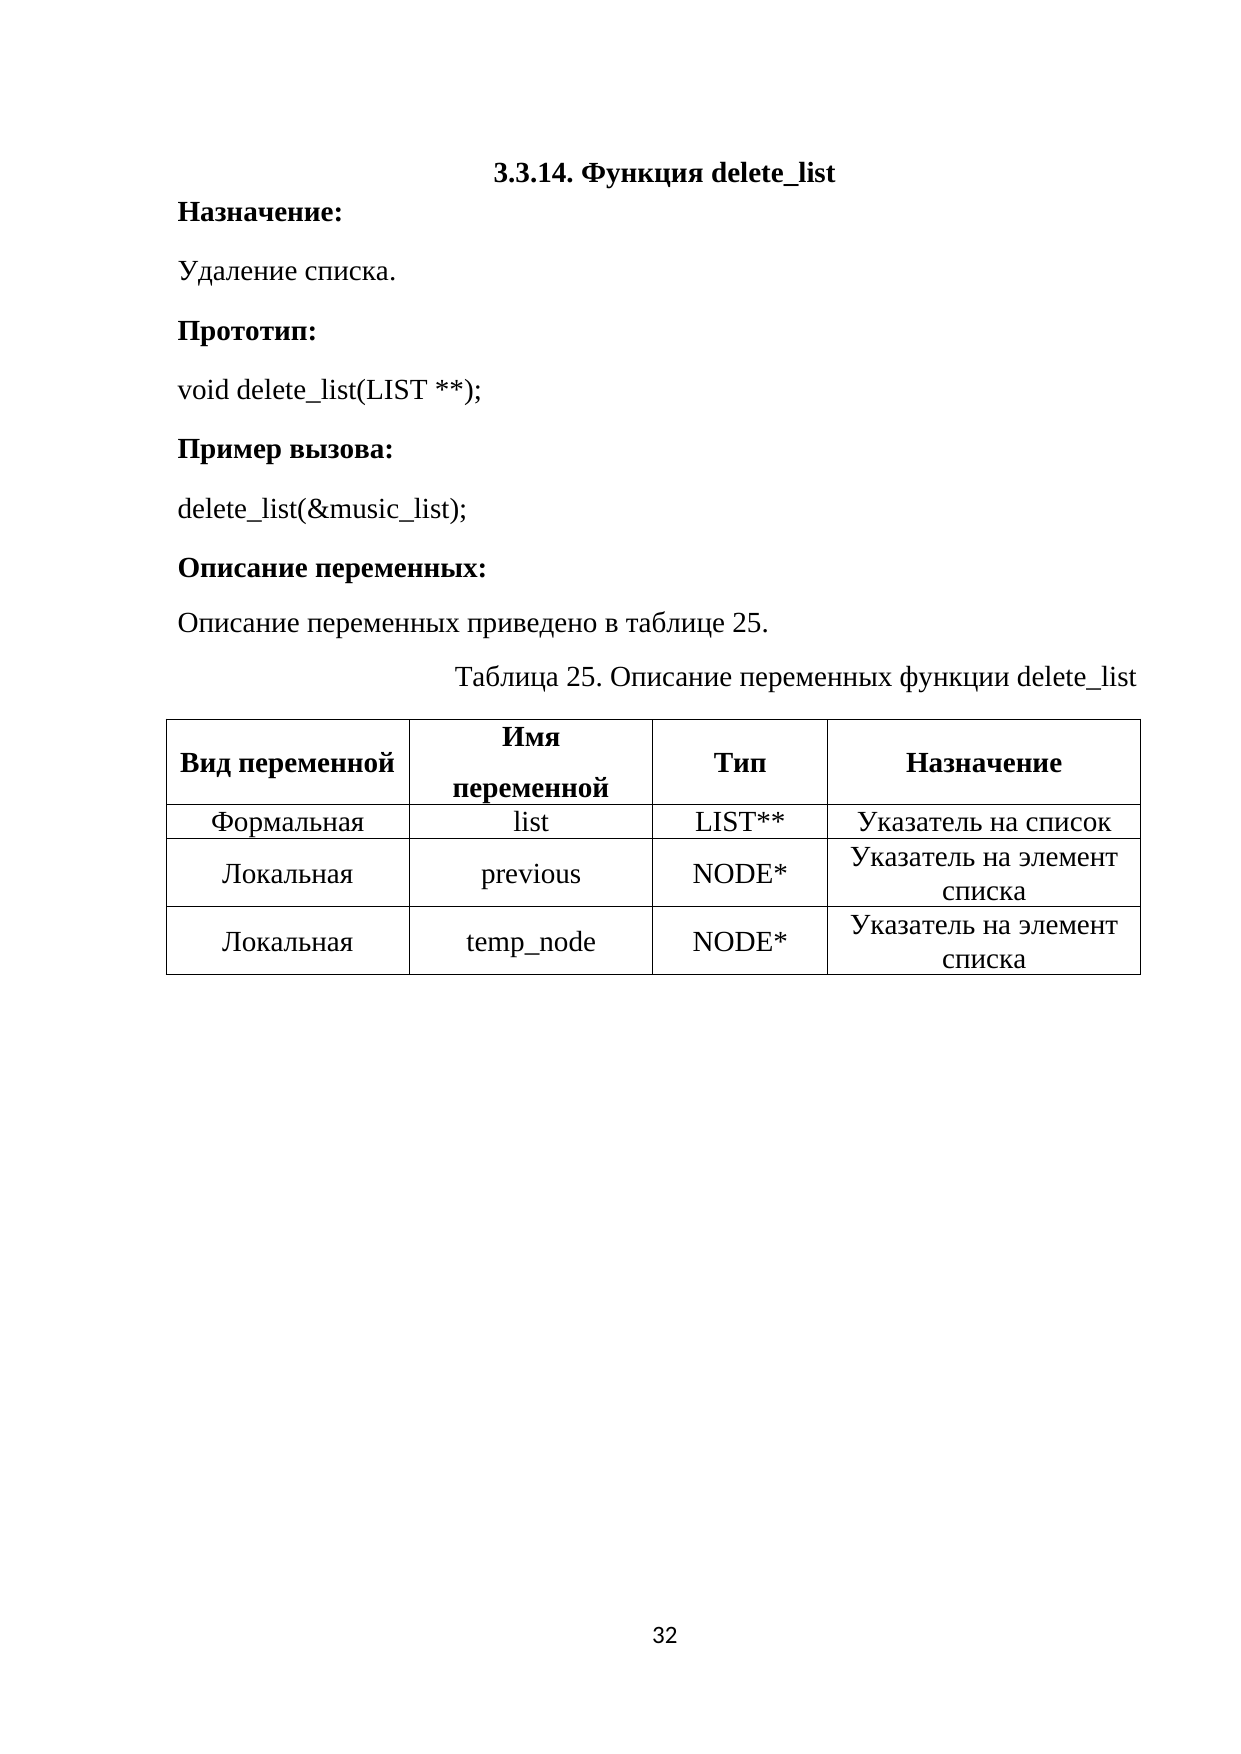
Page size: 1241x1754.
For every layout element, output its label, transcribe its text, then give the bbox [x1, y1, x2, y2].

table_header Тип [653, 720, 827, 803]
table_cell list [410, 805, 652, 838]
text Описание переменных: [177, 550, 1152, 584]
table_cell Формальная [167, 805, 409, 838]
text void delete_list(LIST **); [177, 372, 1152, 406]
text Прототип: [177, 313, 1152, 346]
subtitle 3.3.14. Функция delete_list [177, 156, 1152, 189]
table_cell Локальная [167, 839, 409, 906]
table_cell NODE* [653, 907, 827, 974]
text delete_list(&music_list); [177, 491, 1152, 524]
table_cell LIST** [653, 805, 827, 838]
table_cell previous [410, 839, 652, 906]
text Удаление списка. [177, 253, 1152, 287]
table_cell Указатель на список [828, 805, 1140, 838]
text Назначение: [177, 194, 1152, 228]
text Таблица 25. Описание переменных функции delete_list [177, 659, 1137, 693]
text Описание переменных приведено в таблице 25. [177, 605, 1152, 638]
table_cell NODE* [653, 839, 827, 906]
table_cell Указатель на элемент списка [828, 907, 1140, 974]
table_cell temp_node [410, 907, 652, 974]
text Пример вызова: [177, 432, 1152, 465]
table_header Назначение [828, 720, 1140, 803]
table_cell Указатель на элемент списка [828, 839, 1140, 906]
table_cell Локальная [167, 907, 409, 974]
table_header Вид переменной [167, 720, 409, 803]
table_header Имя переменной [410, 720, 652, 803]
